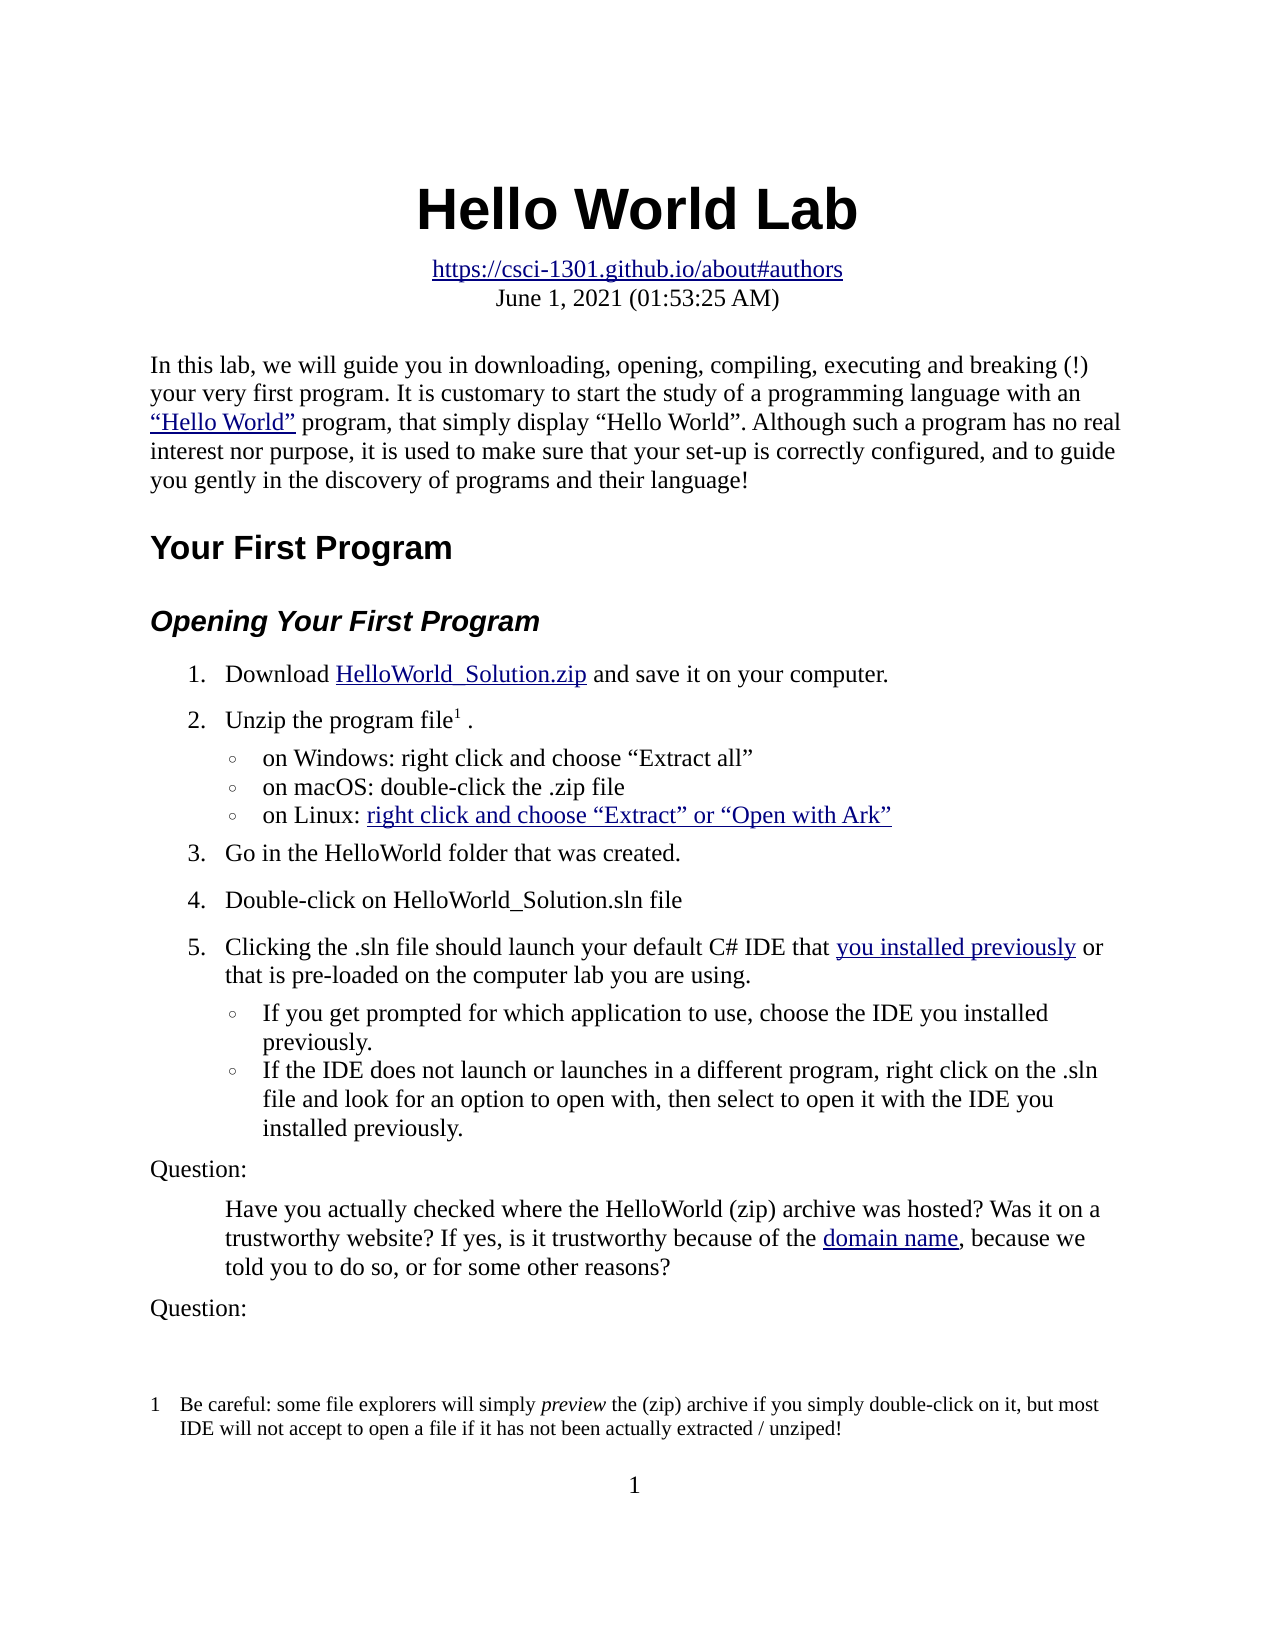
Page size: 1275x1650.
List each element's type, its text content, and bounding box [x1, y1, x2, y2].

list Double-click on HelloWorld_Solution.sln file [187, 885, 1125, 914]
text Question: [150, 1293, 1125, 1321]
text June 1, 2021 (01:53:25 AM) [150, 283, 1125, 312]
list Unzip the program file . [187, 705, 1125, 734]
title Hello World Lab [150, 175, 1125, 242]
list Download HelloWorld_Solution.zip and save it on your computer. [187, 659, 1125, 687]
subtitle Opening Your First Program [150, 604, 1125, 637]
text In this lab, we will guide you in downloading, opening, compiling, executing and breaking (!) your very first program. It is customary to start the study of a programming language with an “Hello World” program, that simply display “Hello World”. Although such a program has no real interest nor purpose, it is used to make sure that your set-up is correctly configured, and to guide you gently in the discovery of programs and their language! [150, 350, 1125, 493]
list If you get prompted for which application to use, choose the IDE you installed previously. [225, 998, 1125, 1056]
list on Linux: right click and choose “Extract” or “Open with Ark” [225, 801, 1125, 829]
list Go in the HelloWorld folder that was created. [187, 838, 1125, 867]
list If the IDE does not launch or launches in a different program, right click on the .sln file and look for an option to open with, then select to open it with the IDE you installed previously. [225, 1056, 1125, 1142]
subtitle Your First Program [150, 527, 1125, 566]
list Be careful: some file explorers will simply preview the (zip) archive if you simply double-click on it, but most IDE will not accept to open a file if it has not been actually extracted / unziped! [150, 1392, 1125, 1440]
text https://csci-1301.github.io/about#authors [150, 254, 1125, 283]
text Question: [150, 1154, 1125, 1182]
list Clicking the .sln file should launch your default C# IDE that you installed previously or that is pre-loaded on the computer lab you are using. [187, 932, 1125, 989]
text Have you actually checked where the HelloWorld (zip) archive was hosted? Was it on a trustworthy website? If yes, is it trustworthy because of the domain name, because we told you to do so, or for some other reasons? [225, 1194, 1125, 1281]
list on Windows: right click and choose “Extract all” [225, 743, 1125, 772]
list on macOS: double-click the .zip file [225, 772, 1125, 801]
